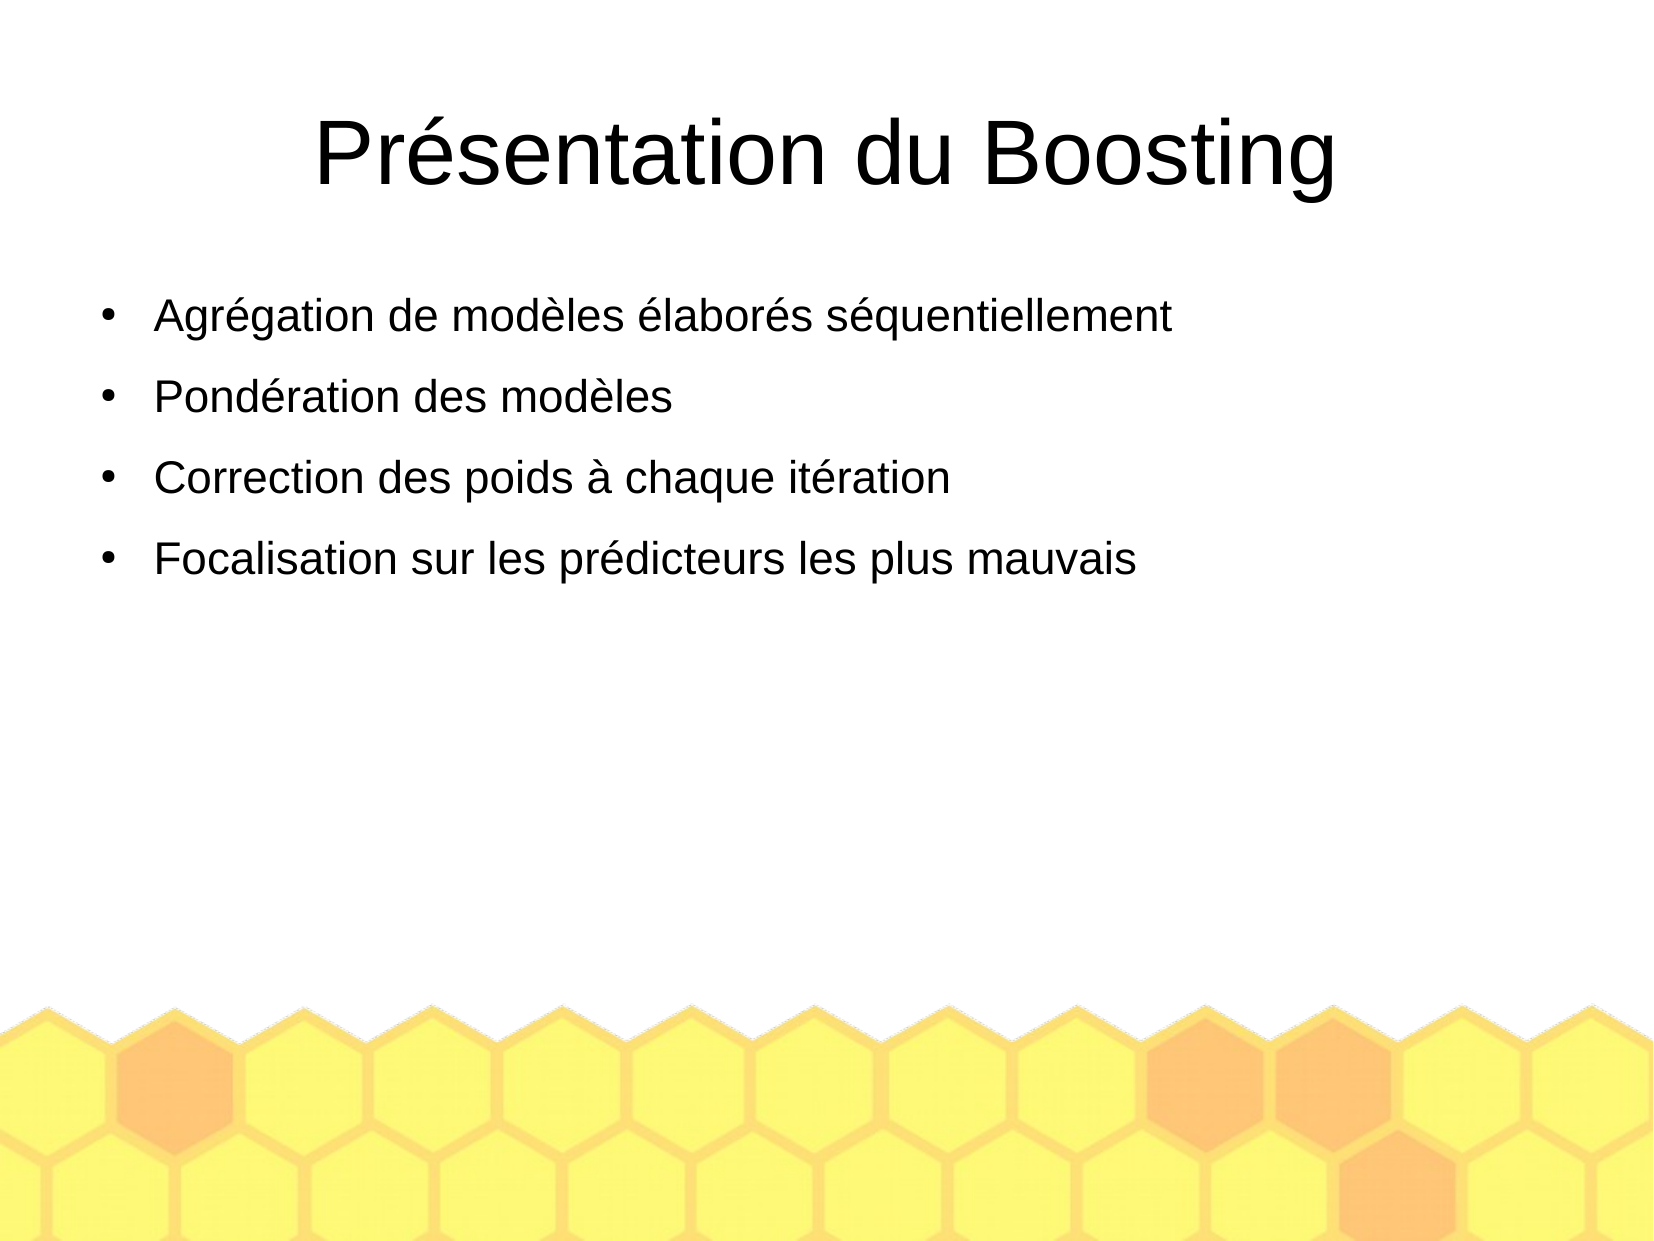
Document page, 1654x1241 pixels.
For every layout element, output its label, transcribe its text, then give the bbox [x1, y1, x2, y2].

title Présentation du Boosting [82, 49, 1571, 257]
picture [0, 1001, 1654, 1241]
list Agrégation de modèles élaborés séquentiellement Pondération des modèles Correction des poids à chaque itération Focalisation sur les prédicteurs les plus mauvais [82, 290, 1571, 1010]
